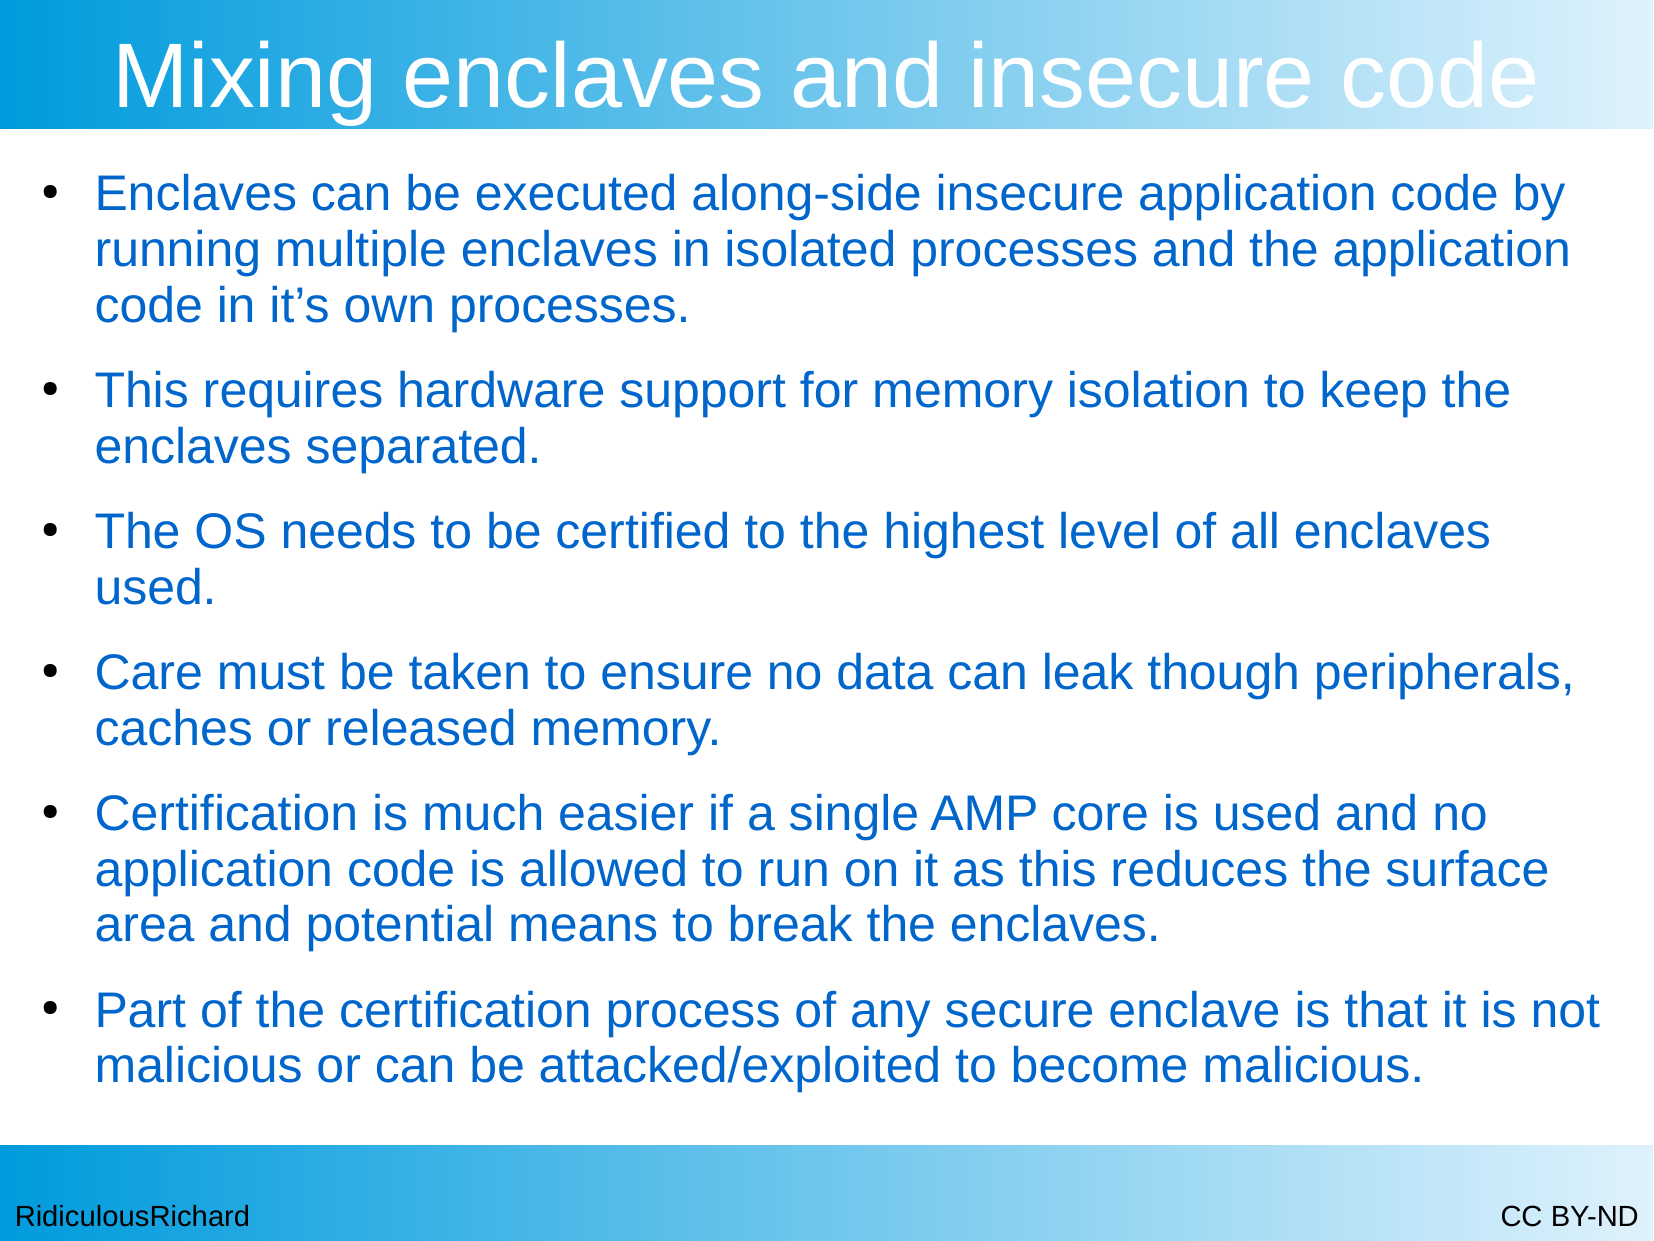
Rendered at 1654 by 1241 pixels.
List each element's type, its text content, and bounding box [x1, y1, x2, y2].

title Mixing enclaves and insecure code [82, 23, 1571, 129]
list Enclaves can be executed along-side insecure application code by running multiple enclaves in isolated processes and the application code in it’s own processes. This requires hardware support for memory isolation to keep the enclaves separated. The OS needs to be certified to the highest level of all enclaves used. Care must be taken to ensure no data can leak though peripherals, caches or released memory. Certification is much easier if a single AMP core is used and no application code is allowed to run on it as this reduces the surface area and potential means to break the enclaves. Part of the certification process of any secure enclave is that it is not malicious or can be attacked/exploited to become malicious. [23, 165, 1619, 1123]
